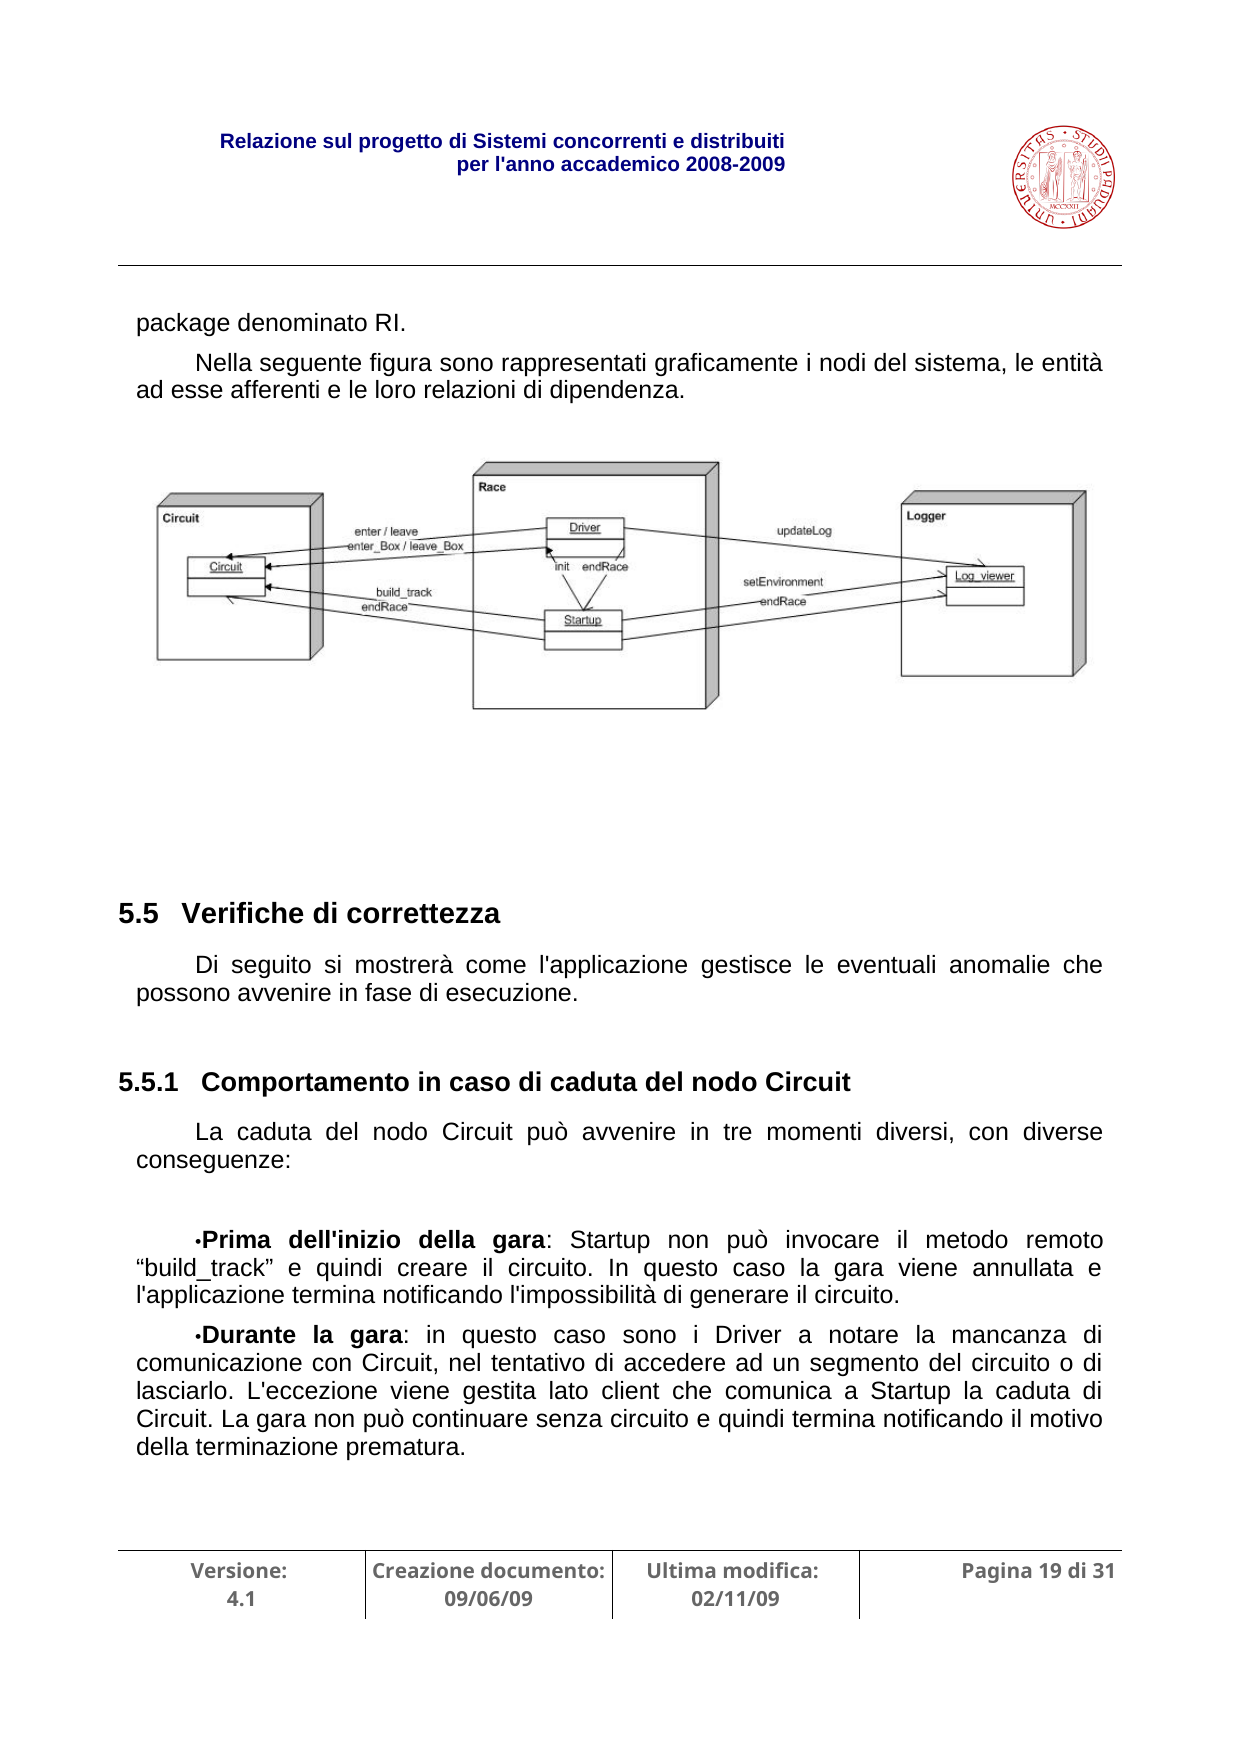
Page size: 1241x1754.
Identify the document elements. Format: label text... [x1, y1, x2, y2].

list Prima dell'inizio della gara: Startup non può invocare il metodo remoto “build_track” e quindi creare il circuito. In questo caso la gara viene annullata e l'applicazione termina notificando l'impossibilità di generare il circuito. [136, 1226, 1104, 1309]
text Di seguito si mostrerà come l'applicazione gestisce le eventuali anomalie che possono avvenire in fase di esecuzione. [136, 951, 1104, 1006]
text package denominato RI. [136, 309, 1104, 337]
picture [1010, 123, 1117, 231]
picture [135, 450, 1105, 730]
text Nella seguente figura sono rappresentati graficamente i nodi del sistema, le entità ad esse afferenti e le loro relazioni di dipendenza. [136, 348, 1104, 404]
list Durante la gara: in questo caso sono i Driver a notare la mancanza di comunicazione con Circuit, nel tentativo di accedere ad un segmento del circuito o di lasciarlo. L'eccezione viene gestita lato client che comunica a Startup la caduta di Circuit. La gara non può continuare senza circuito e quindi termina notificando il motivo della terminazione prematura. [136, 1321, 1104, 1461]
text La caduta del nodo Circuit può avvenire in tre momenti diversi, con diverse conseguenze: [136, 1118, 1104, 1174]
subtitle Comportamento in caso di caduta del nodo Circuit [118, 1067, 1122, 1097]
subtitle Verifiche di correttezza [118, 897, 1122, 930]
